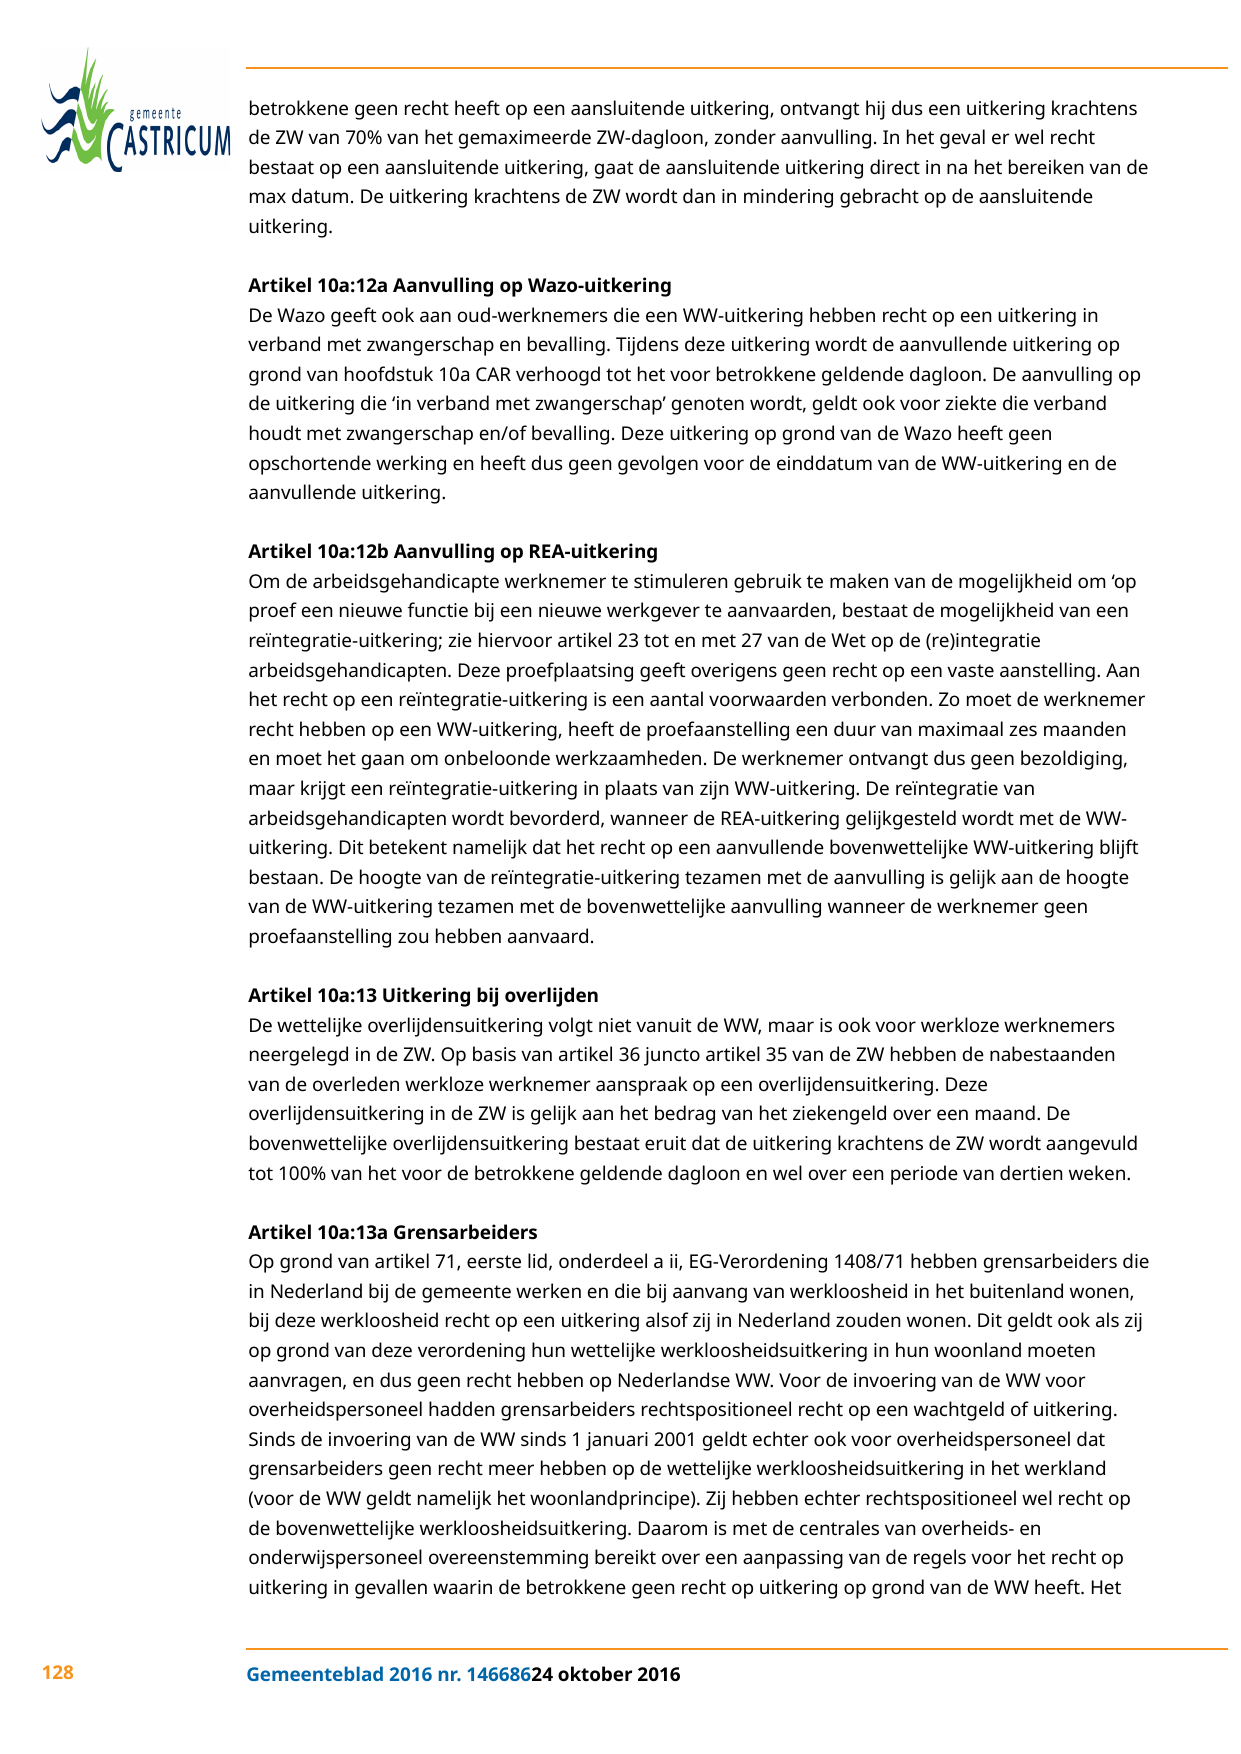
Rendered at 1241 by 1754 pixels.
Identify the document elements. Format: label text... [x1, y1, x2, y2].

text betrokkene geen recht heeft op een aansluitende uitkering, ontvangt hij dus een uitkering krachtens de ZW van 70% van het gemaximeerde ZW-dagloon, zonder aanvulling. In het geval er wel recht bestaat op een aansluitende uitkering, gaat de aansluitende uitkering direct in na het bereiken van de max datum. De uitkering krachtens de ZW wordt dan in mindering gebracht op de aansluitende uitkering. [248, 95, 1152, 239]
text Artikel 10a:12a Aanvulling op Wazo-uitkering [248, 272, 1152, 298]
text Artikel 10a:13a Grensarbeiders [248, 1219, 1152, 1245]
text Op grond van artikel 71, eerste lid, onderdeel a ii, EG-Verordening 1408/71 hebben grensarbeiders die in Nederland bij de gemeente werken en die bij aanvang van werkloosheid in het buitenland wonen, bij deze werkloosheid recht op een uitkering alsof zij in Nederland zouden wonen. Dit geldt ook als zij op grond van deze verordening hun wettelijke werkloosheidsuitkering in hun woonland moeten aanvragen, en dus geen recht hebben op Nederlandse WW. Voor de invoering van de WW voor overheidspersoneel hadden grensarbeiders rechtspositioneel recht op een wachtgeld of uitkering. Sinds de invoering van de WW sinds 1 januari 2001 geldt echter ook voor overheidspersoneel dat grensarbeiders geen recht meer hebben op de wettelijke werkloosheidsuitkering in het werkland (voor de WW geldt namelijk het woonlandprincipe). Zij hebben echter rechtspositioneel wel recht op de bovenwettelijke werkloosheidsuitkering. Daarom is met de centrales van overheids- en onderwijspersoneel overeenstemming bereikt over een aanpassing van de regels voor het recht op uitkering in gevallen waarin de betrokkene geen recht op uitkering op grond van de WW heeft. Het [248, 1248, 1152, 1600]
text De Wazo geeft ook aan oud-werknemers die een WW-uitkering hebben recht op een uitkering in verband met zwangerschap en bevalling. Tijdens deze uitkering wordt de aanvullende uitkering op grond van hoofdstuk 10a CAR verhoogd tot het voor betrokkene geldende dagloon. De aanvulling op de uitkering die ‘in verband met zwangerschap’ genoten wordt, geldt ook voor ziekte die verband houdt met zwangerschap en/of bevalling. Deze uitkering op grond van de Wazo heeft geen opschortende werking en heeft dus geen gevolgen voor de einddatum van de WW-uitkering en de aanvullende uitkering. [248, 302, 1152, 505]
text Artikel 10a:12b Aanvulling op REA-uitkering [248, 538, 1152, 564]
text Artikel 10a:13 Uitkering bij overlijden [248, 982, 1152, 1008]
picture [41, 47, 231, 172]
text De wettelijke overlijdensuitkering volgt niet vanuit de WW, maar is ook voor werkloze werknemers neergelegd in de ZW. Op basis van artikel 36 juncto artikel 35 van de ZW hebben de nabestaanden van de overleden werkloze werknemer aanspraak op een overlijdensuitkering. Deze overlijdensuitkering in de ZW is gelijk aan het bedrag van het ziekengeld over een maand. De bovenwettelijke overlijdensuitkering bestaat eruit dat de uitkering krachtens de ZW wordt aangevuld tot 100% van het voor de betrokkene geldende dagloon en wel over een periode van dertien weken. [248, 1012, 1152, 1186]
text Om de arbeidsgehandicapte werknemer te stimuleren gebruik te maken van de mogelijkheid om ‘op proef een nieuwe functie bij een nieuwe werkgever te aanvaarden, bestaat de mogelijkheid van een reïntegratie-uitkering; zie hiervoor artikel 23 tot en met 27 van de Wet op de (re)integratie arbeidsgehandicapten. Deze proefplaatsing geeft overigens geen recht op een vaste aanstelling. Aan het recht op een reïntegratie-uitkering is een aantal voorwaarden verbonden. Zo moet de werknemer recht hebben op een WW-uitkering, heeft de proefaanstelling een duur van maximaal zes maanden en moet het gaan om onbeloonde werkzaamheden. De werknemer ontvangt dus geen bezoldiging, maar krijgt een reïntegratie-uitkering in plaats van zijn WW-uitkering. De reïntegratie van arbeidsgehandicapten wordt bevorderd, wanneer de REA-uitkering gelijkgesteld wordt met de WW-uitkering. Dit betekent namelijk dat het recht op een aanvullende bovenwettelijke WW-uitkering blijft bestaan. De hoogte van de reïntegratie-uitkering tezamen met de aanvulling is gelijk aan de hoogte van de WW-uitkering tezamen met de bovenwettelijke aanvulling wanneer de werknemer geen proefaanstelling zou hebben aanvaard. [248, 568, 1152, 949]
